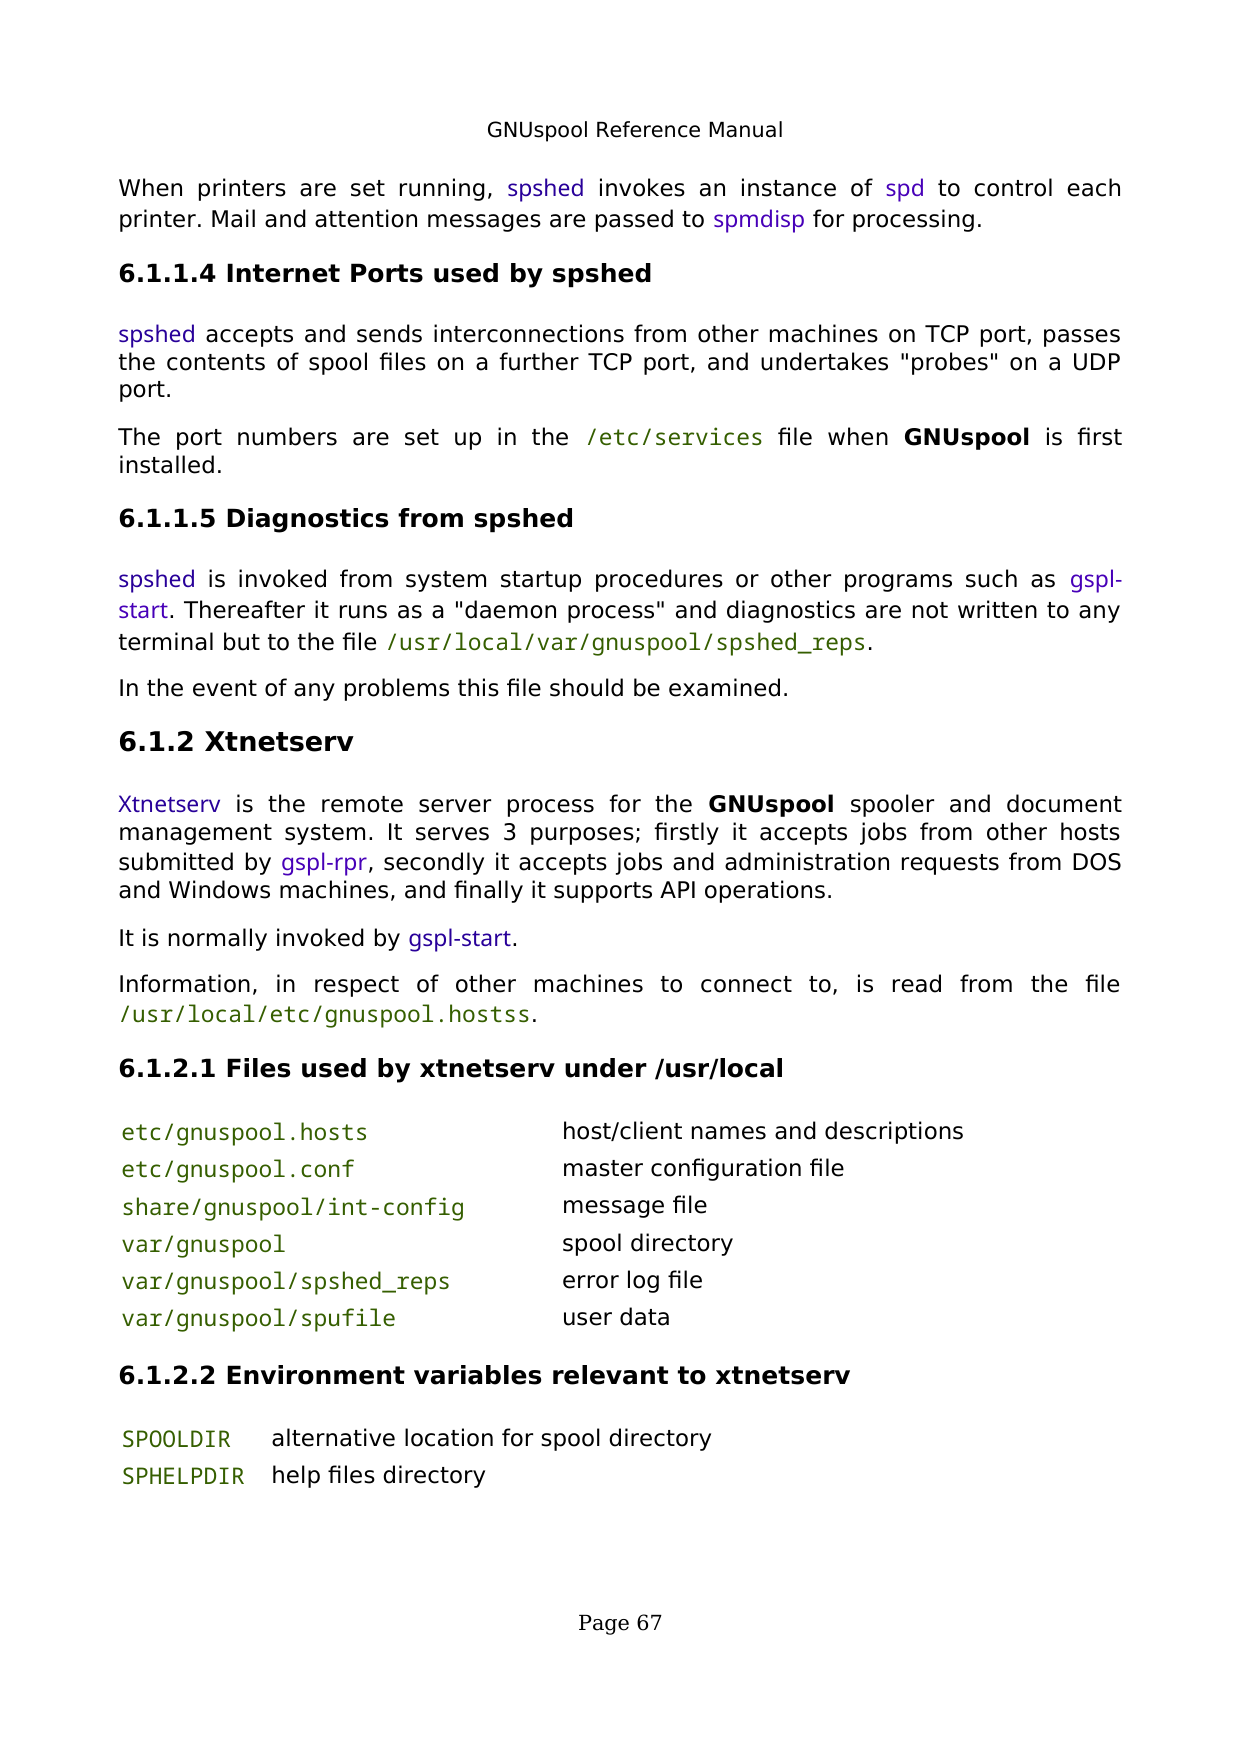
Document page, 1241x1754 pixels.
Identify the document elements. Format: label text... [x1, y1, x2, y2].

table_header etc/gnuspool.hosts [118, 1113, 559, 1150]
table_cell share/gnuspool/int-config [118, 1188, 559, 1224]
table_cell master configuration file [559, 1150, 993, 1187]
text The port numbers are set up in the /etc/services file when GNUspool is first installed. [118, 421, 1122, 479]
text Xtnetserv is the remote server process for the GNUspool spooler and document management system. It serves 3 purposes; firstly it accepts jobs from other hosts submitted by gspl-rpr, secondly it accepts jobs and administration requests from DOS and Windows machines, and finally it supports API operations. [118, 788, 1122, 904]
table_cell help files directory [268, 1457, 726, 1494]
table_cell SPHELPDIR [118, 1457, 268, 1494]
text It is normally invoked by gspl-start. [118, 922, 1122, 953]
table_header alternative location for spool directory [268, 1420, 726, 1457]
table_cell var/gnuspool [118, 1225, 559, 1262]
text spshed is invoked from system startup procedures or other programs such as gspl-start. Thereafter it runs as a "daemon process" and diagnostics are not written to any terminal but to the file /usr/local/var/gnuspool/spshed_reps. [118, 563, 1122, 657]
table_cell error log file [559, 1262, 993, 1299]
text In the event of any problems this file should be examined. [118, 675, 1122, 702]
text When printers are set running, spshed invokes an instance of spd to control each printer. Mail and attention messages are passed to spmdisp for processing. [118, 172, 1122, 234]
subtitle Xtnetserv [118, 727, 1122, 758]
table_header SPOOLDIR [118, 1420, 268, 1457]
text spshed accepts and sends interconnections from other machines on TCP port, passes the contents of spool files on a further TCP port, and undertakes "probes" on a UDP port. [118, 318, 1122, 403]
table_header host/client names and descriptions [559, 1113, 993, 1150]
subtitle Diagnostics from spshed [118, 504, 1122, 533]
subtitle Files used by xtnetserv under /usr/local [118, 1054, 1122, 1084]
table_cell spool directory [559, 1225, 993, 1262]
table_cell var/gnuspool/spufile [118, 1299, 559, 1336]
table_cell message file [559, 1188, 993, 1224]
table_cell etc/gnuspool.conf [118, 1150, 559, 1187]
subtitle Internet Ports used by spshed [118, 259, 1122, 289]
table_cell user data [559, 1299, 993, 1336]
table_cell var/gnuspool/spshed_reps [118, 1262, 559, 1299]
subtitle Environment variables relevant to xtnetserv [118, 1361, 1122, 1390]
text Information, in respect of other machines to connect to, is read from the file /usr/local/etc/gnuspool.hostss. [118, 972, 1122, 1029]
